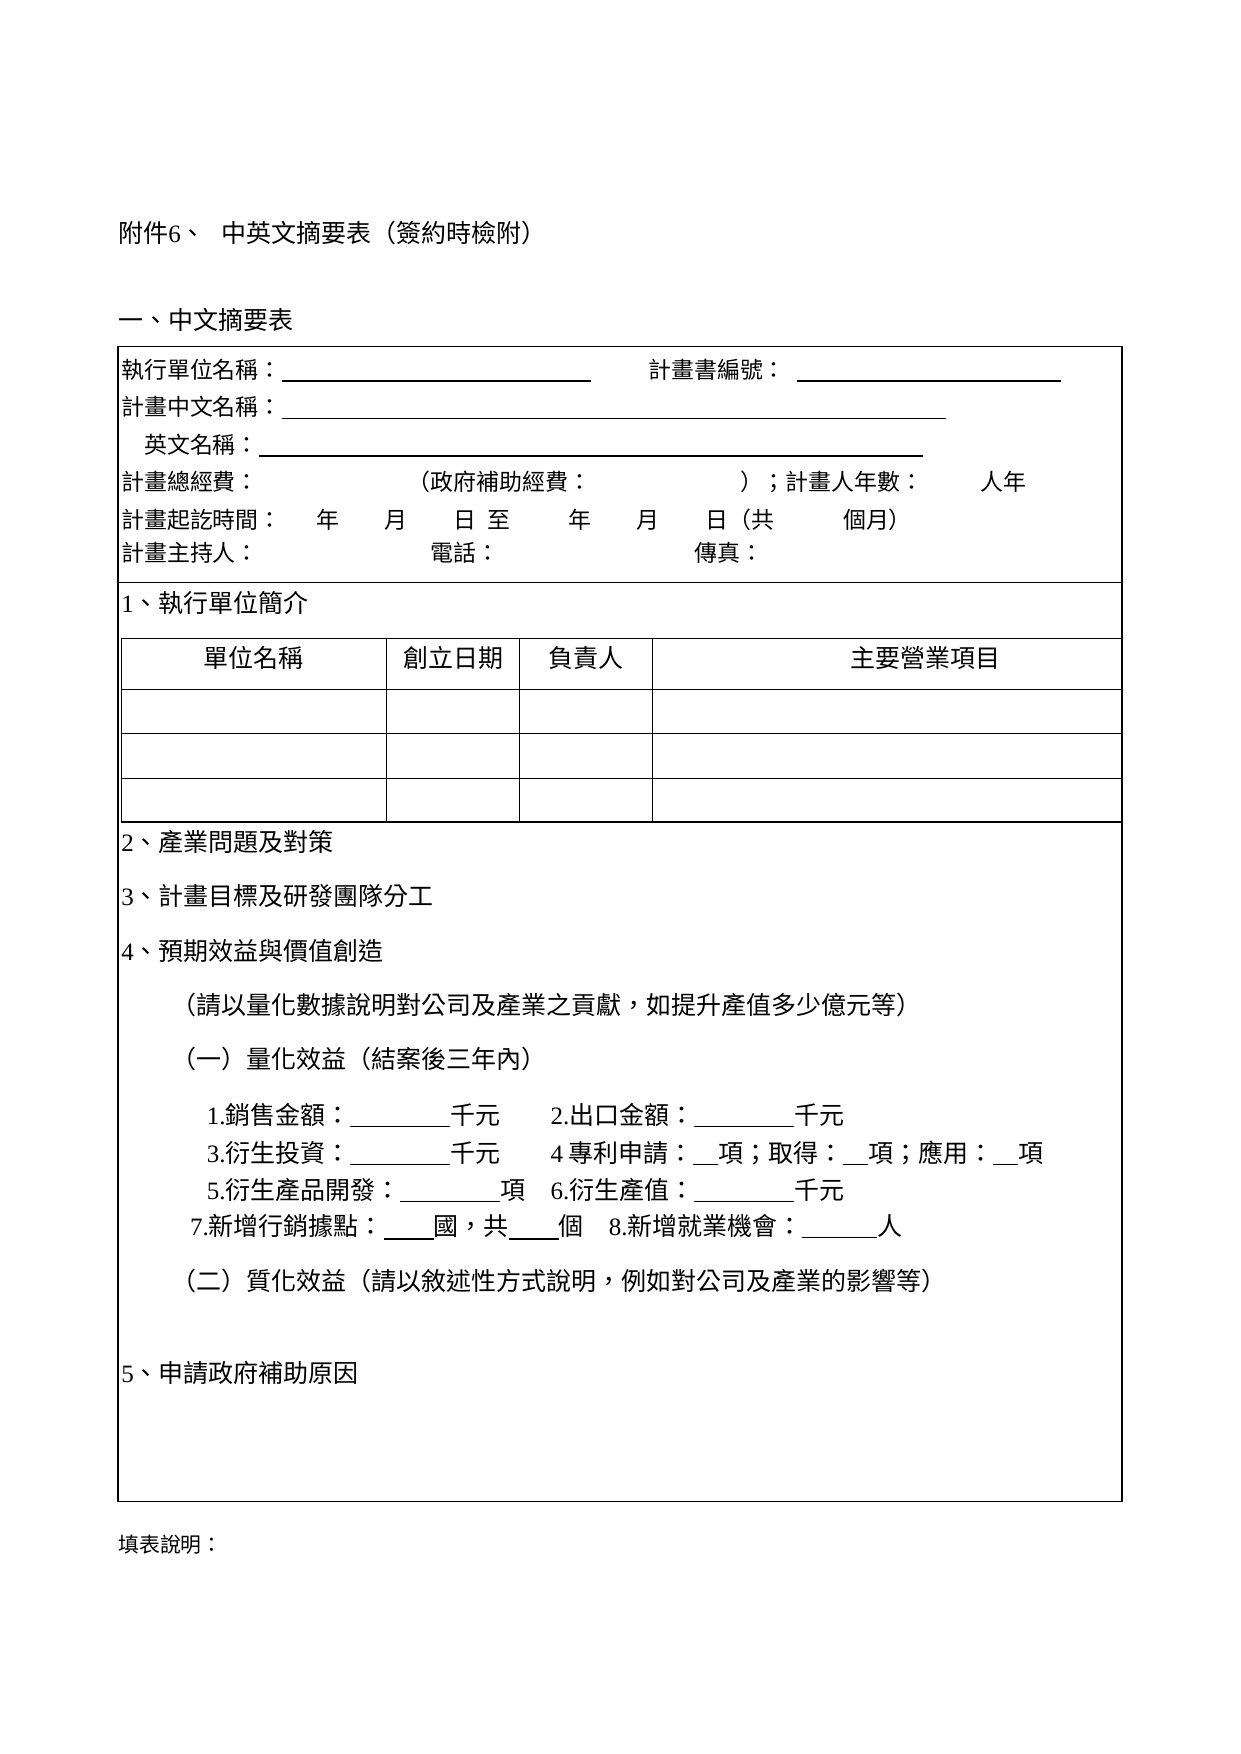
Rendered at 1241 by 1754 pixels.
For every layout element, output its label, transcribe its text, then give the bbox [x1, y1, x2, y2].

table_cell [387, 734, 519, 777]
text 填表說明： [118, 1502, 1122, 1564]
table_cell [520, 734, 652, 777]
list 中英文摘要表（簽約時檢附） [118, 189, 1122, 252]
table_cell [653, 734, 1121, 777]
table_header 單位名稱 [122, 639, 386, 689]
text 一、中文摘要表 [118, 277, 1122, 339]
table_header 執行單位名稱： 計畫書編號： 計畫中文名稱： 英文名稱： 計畫總經費： （政府補助經費： ）；計畫人年數： 人年 計畫起訖時間： 年 月 日 至 年 月 日（共 個月） 計畫主持人： 電話： 傳真： [119, 347, 1121, 582]
table_cell [653, 779, 1121, 821]
table_header 創立日期 [387, 639, 519, 689]
table_cell [520, 690, 652, 733]
table_header 主要營業項目 [653, 639, 1121, 689]
table_cell [122, 779, 386, 821]
table_cell 執行單位簡介 產業問題及對策 計畫目標及研發團隊分工 預期效益與價值創造 （請以量化數據說明對公司及產業之貢獻，如提升產值多少億元等） （一）量化效益（結案後三年內） 1.銷售金額：＿＿＿＿千元 2.出口金額：＿＿＿＿千元 3.衍生投資：＿＿＿＿千元 4專利申請：＿項；取得：＿項；應用：＿項 5.衍生產品開發：＿＿＿＿項 6.衍生產值：＿＿＿＿千元 7.新增行銷據點： 國，共 個 8.新增就業機會：＿＿＿人 （二）質化效益（請以敘述性方式說明，例如對公司及產業的影響等） 申請政府補助原因 [119, 583, 1121, 1501]
table_cell [520, 779, 652, 821]
table_cell [387, 690, 519, 733]
table_cell [122, 690, 386, 733]
table_header 負責人 [520, 639, 652, 689]
table_cell [122, 734, 386, 777]
table_cell [653, 690, 1121, 733]
table_cell [387, 779, 519, 821]
